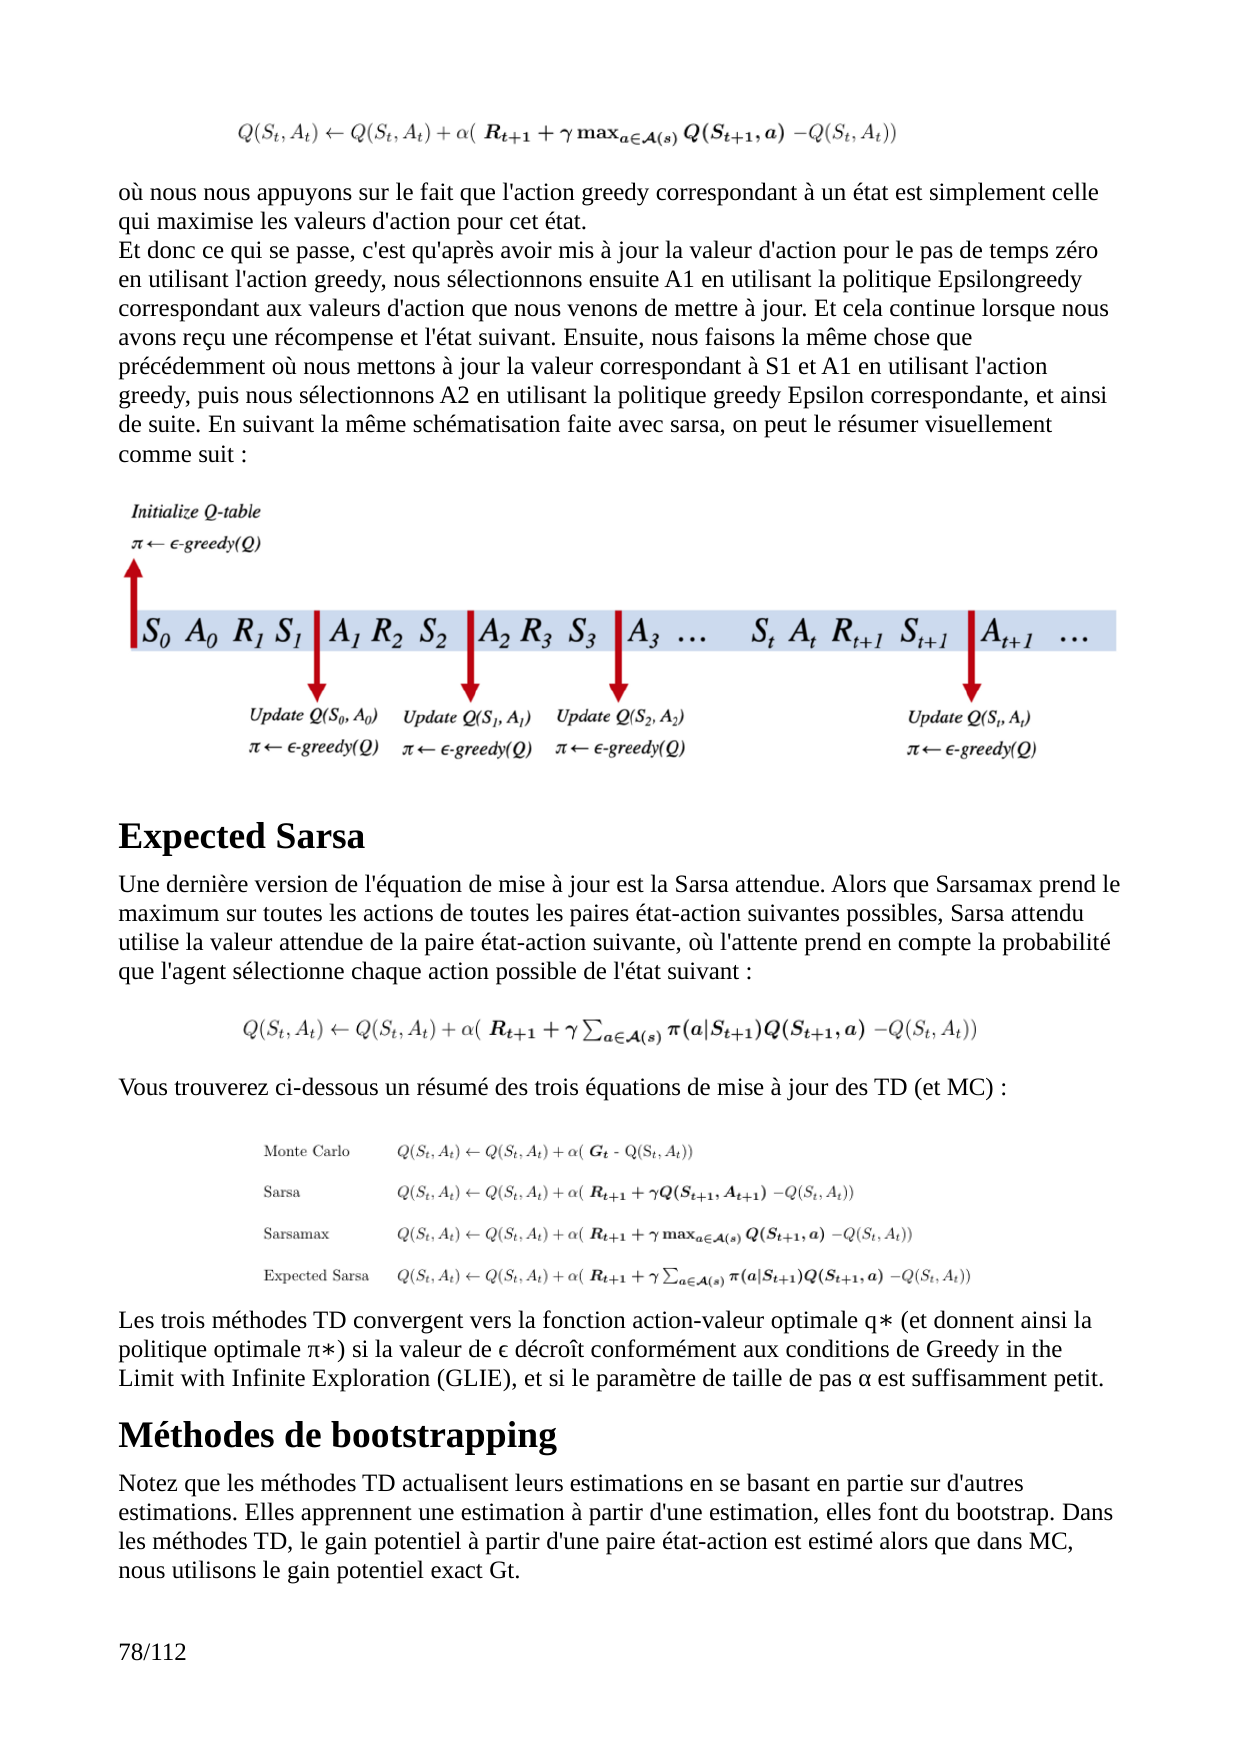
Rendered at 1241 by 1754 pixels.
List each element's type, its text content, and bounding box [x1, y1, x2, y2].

picture [232, 117, 1008, 148]
text Notez que les méthodes TD actualisent leurs estimations en se basant en partie sur d'autres estimations. Elles apprennent une estimation à partir d'une estimation, elles font du bootstrap. Dans les méthodes TD, le gain potentiel à partir d'une paire état-action est estimé alors que dans MC, nous utilisons le gain potentiel exact Gt. [118, 1468, 1122, 1584]
subtitle Méthodes de bootstrapping [118, 1412, 1122, 1455]
text Vous trouverez ci-dessous un résumé des trois équations de mise à jour des TD (et MC) : [118, 1072, 1122, 1101]
picture [237, 1013, 1003, 1046]
text Les trois méthodes TD convergent vers la fonction action-valeur optimale q∗ (et donnent ainsi la politique optimale π∗) si la valeur de ϵ décroît conformément aux conditions de Greedy in the Limit with Infinite Exploration (GLIE), et si le paramètre de taille de pas α est suffisamment petit. [118, 1304, 1122, 1392]
subtitle Expected Sarsa [118, 813, 1122, 856]
text Une dernière version de l'équation de mise à jour est la Sarsa attendue. Alors que Sarsamax prend le maximum sur toutes les actions de toutes les paires état-action suivantes possibles, Sarsa attendu utilise la valeur attendue de la paire état-action suivante, où l'attente prend en compte la probabilité que l'agent sélectionne chaque action possible de l'état suivant : [118, 868, 1122, 985]
picture [248, 1130, 992, 1293]
text où nous nous appuyons sur le fait que l'action greedy correspondant à un état est simplement celle qui maximise les valeurs d'action pour cet état. [118, 177, 1122, 235]
picture [118, 496, 1123, 764]
text Et donc ce qui se passe, c'est qu'après avoir mis à jour la valeur d'action pour le pas de temps zéro en utilisant l'action greedy, nous sélectionnons ensuite A1 en utilisant la politique Epsilongreedy correspondant aux valeurs d'action que nous venons de mettre à jour. Et cela continue lorsque nous avons reçu une récompense et l'état suivant. Ensuite, nous faisons la même chose que précédemment où nous mettons à jour la valeur correspondant à S1 et A1 en utilisant l'action greedy, puis nous sélectionnons A2 en utilisant la politique greedy Epsilon correspondante, et ainsi de suite. En suivant la même schématisation faite avec sarsa, on peut le résumer visuellement comme suit : [118, 235, 1122, 467]
